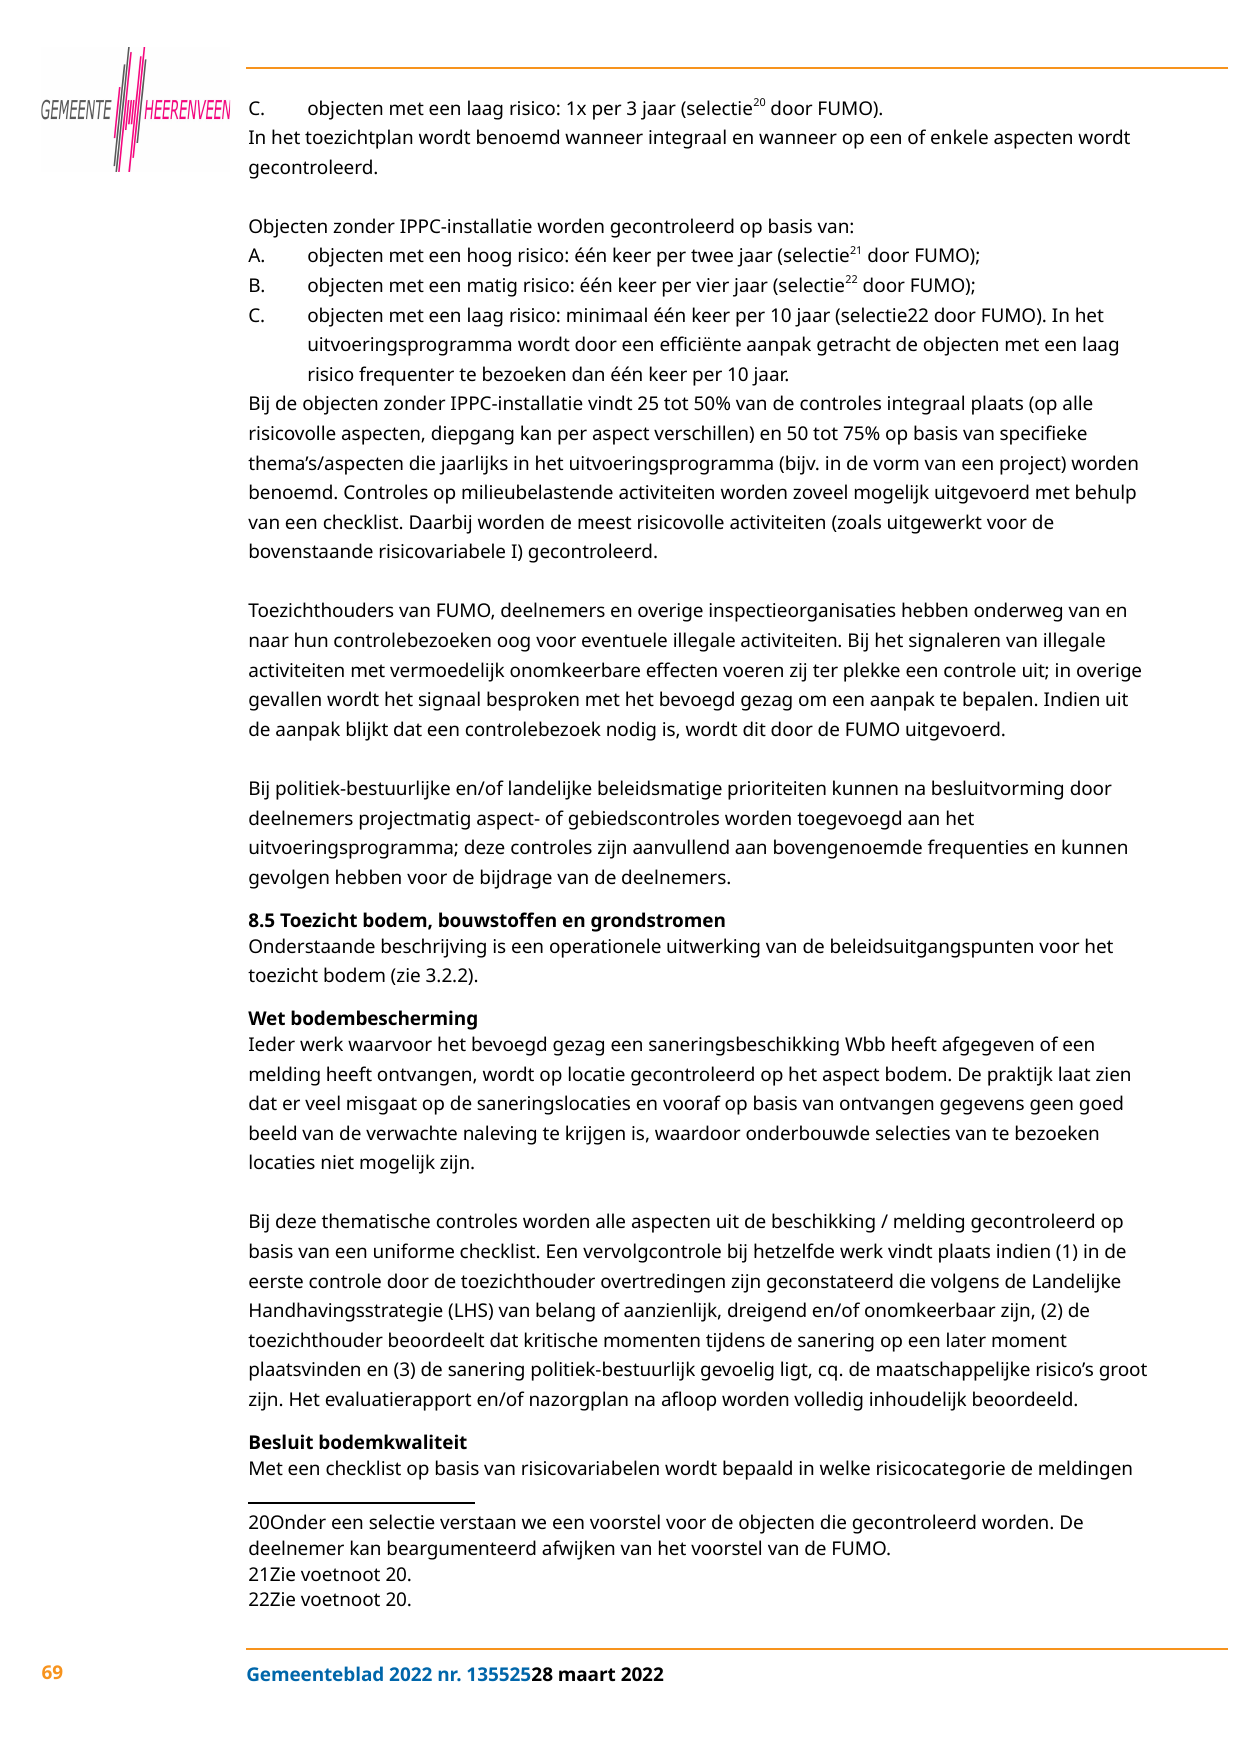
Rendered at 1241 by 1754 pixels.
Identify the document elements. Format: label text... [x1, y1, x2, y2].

text Ieder werk waarvoor het bevoegd gezag een saneringsbeschikking Wbb heeft afgegeven of een melding heeft ontvangen, wordt op locatie gecontroleerd op het aspect bodem. De praktijk laat zien dat er veel misgaat op de saneringslocaties en vooraf op basis van ontvangen gegevens geen goed beeld van de verwachte naleving te krijgen is, waardoor onderbouwde selecties van te bezoeken locaties niet mogelijk zijn. [248, 1031, 1152, 1175]
text In het toezichtplan wordt benoemd wanneer integraal en wanneer op een of enkele aspecten wordt gecontroleerd. [248, 124, 1152, 180]
text 8.5 Toezicht bodem, bouwstoffen en grondstromen [248, 907, 1152, 933]
list Zie voetnoot 20. [248, 1561, 1152, 1586]
text Besluit bodemkwaliteit [248, 1429, 1152, 1455]
list Zie voetnoot 20. [248, 1586, 1152, 1612]
text Toezichthouders van FUMO, deelnemers en overige inspectieorganisaties hebben onderweg van en naar hun controlebezoeken oog voor eventuele illegale activiteiten. Bij het signaleren van illegale activiteiten met vermoedelijk onomkeerbare effecten voeren zij ter plekke een controle uit; in overige gevallen wordt het signaal besproken met het bevoegd gezag om een aanpak te bepalen. Indien uit de aanpak blijkt dat een controlebezoek nodig is, wordt dit door de FUMO uitgevoerd. [248, 598, 1152, 742]
text Met een checklist op basis van risicovariabelen wordt bepaald in welke risicocategorie de meldingen [248, 1455, 1152, 1481]
text Bij politiek-bestuurlijke en/of landelijke beleidsmatige prioriteiten kunnen na besluitvorming door deelnemers projectmatig aspect- of gebiedscontroles worden toegevoegd aan het uitvoeringsprogramma; deze controles zijn aanvullend aan bovengenoemde frequenties en kunnen gevolgen hebben voor de bijdrage van de deelnemers. [248, 775, 1152, 890]
list objecten met een hoog risico: één keer per twee jaar (selectie door FUMO); [248, 243, 1152, 268]
list objecten met een matig risico: één keer per vier jaar (selectie door FUMO); [248, 272, 1152, 298]
text Bij deze thematische controles worden alle aspecten uit de beschikking / melding gecontroleerd op basis van een uniforme checklist. Een vervolgcontrole bij hetzelfde werk vindt plaats indien (1) in de eerste controle door de toezichthouder overtredingen zijn geconstateerd die volgens de Landelijke Handhavingsstrategie (LHS) van belang of aanzienlijk, dreigend en/of onomkeerbaar zijn, (2) de toezichthouder beoordeelt dat kritische momenten tijdens de sanering op een later moment plaatsvinden en (3) de sanering politiek-bestuurlijk gevoelig ligt, cq. de maatschappelijke risico’s groot zijn. Het evaluatierapport en/of nazorgplan na afloop worden volledig inhoudelijk beoordeeld. [248, 1209, 1152, 1412]
list objecten met een laag risico: 1x per 3 jaar (selectie door FUMO). [248, 95, 1152, 121]
list objecten met een laag risico: minimaal één keer per 10 jaar (selectie22 door FUMO). In het uitvoeringsprogramma wordt door een efficiënte aanpak getracht de objecten met een laag risico frequenter te bezoeken dan één keer per 10 jaar. [248, 302, 1152, 387]
text Bij de objecten zonder IPPC-installatie vindt 25 tot 50% van de controles integraal plaats (op alle risicovolle aspecten, diepgang kan per aspect verschillen) en 50 tot 75% op basis van specifieke thema’s/aspecten die jaarlijks in het uitvoeringsprogramma (bijv. in de vorm van een project) worden benoemd. Controles op milieubelastende activiteiten worden zoveel mogelijk uitgevoerd met behulp van een checklist. Daarbij worden de meest risicovolle activiteiten (zoals uitgewerkt voor de bovenstaande risicovariabele I) gecontroleerd. [248, 391, 1152, 564]
text Onderstaande beschrijving is een operationele uitwerking van de beleidsuitgangspunten voor het toezicht bodem (zie 3.2.2). [248, 933, 1152, 988]
list Onder een selectie verstaan we een voorstel voor de objecten die gecontroleerd worden. De deelnemer kan beargumenteerd afwijken van het voorstel van de FUMO. [248, 1509, 1152, 1561]
text Wet bodembescherming [248, 1006, 1152, 1031]
text Objecten zonder IPPC-installatie worden gecontroleerd op basis van: [248, 213, 1152, 239]
picture [41, 47, 231, 172]
